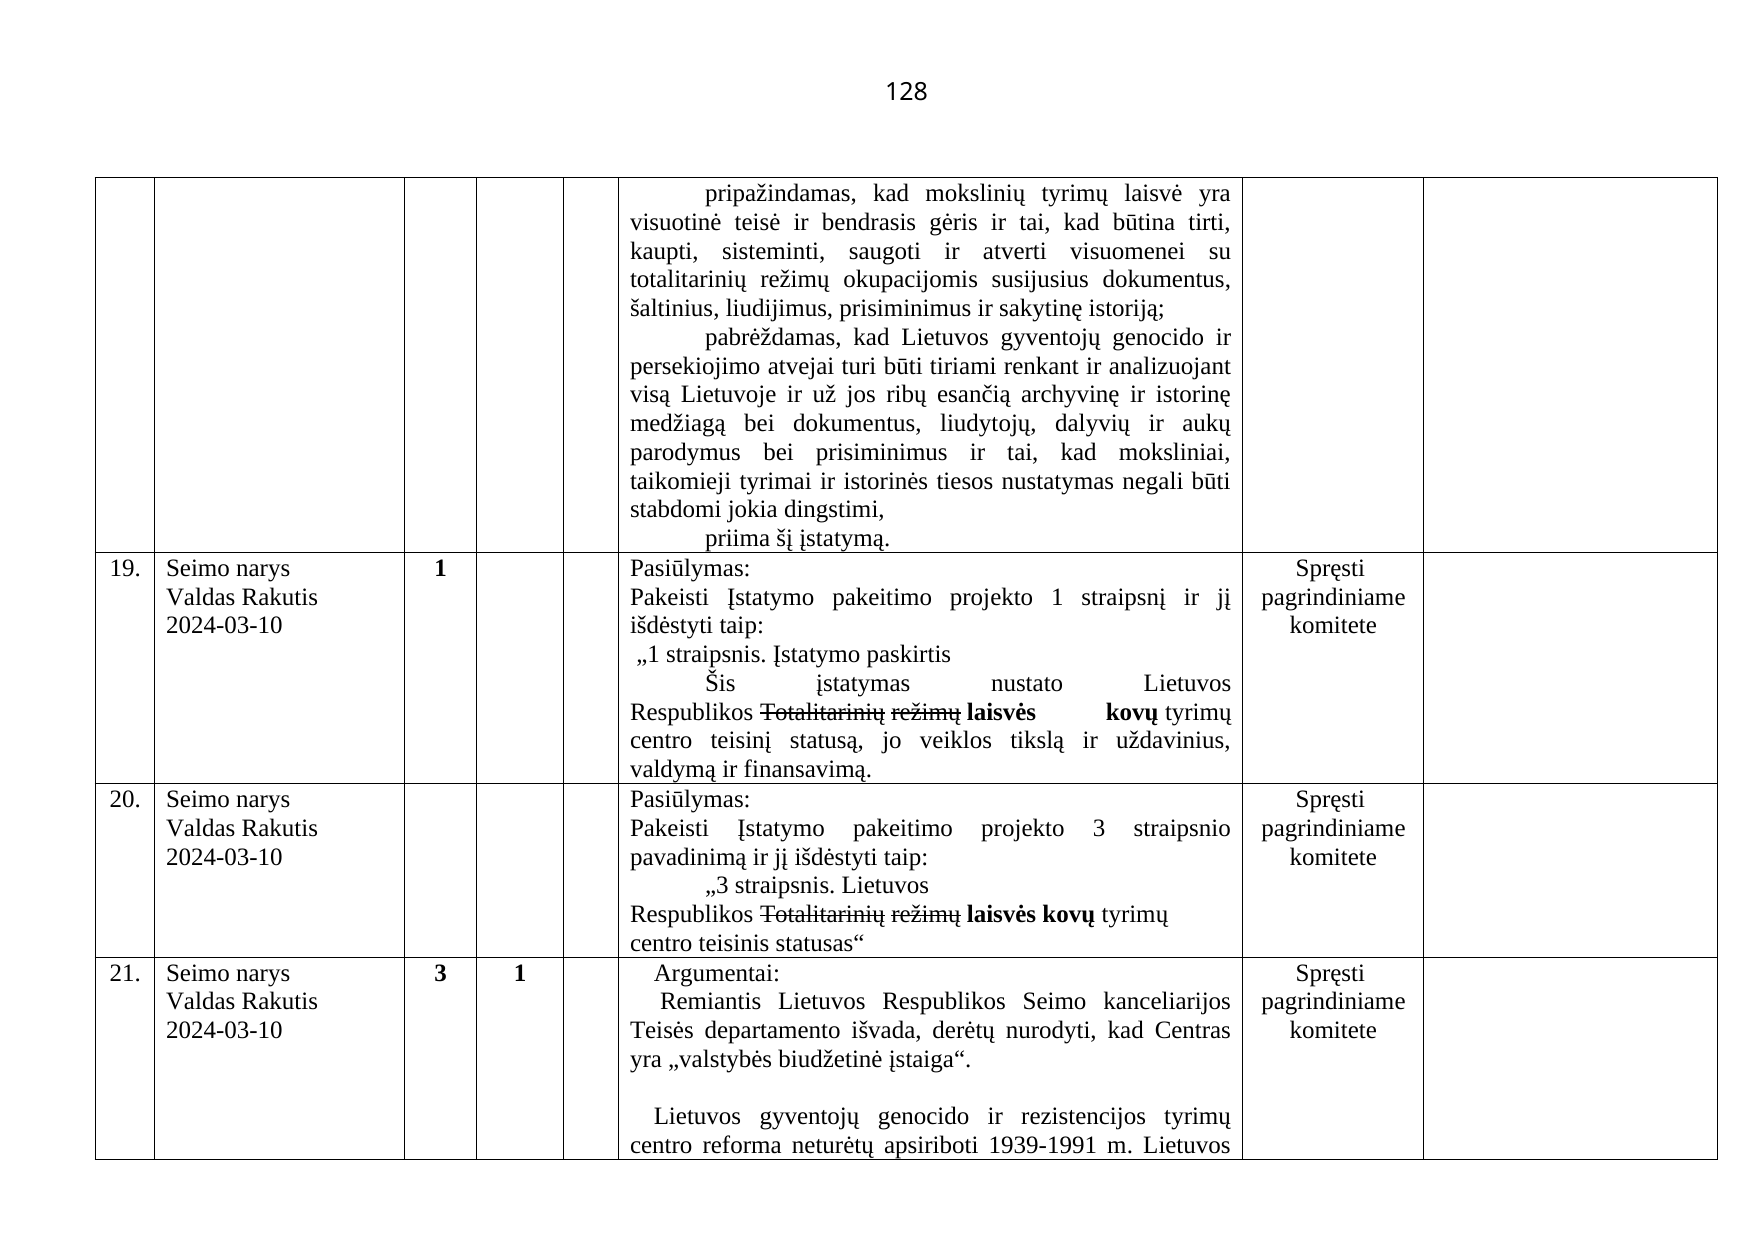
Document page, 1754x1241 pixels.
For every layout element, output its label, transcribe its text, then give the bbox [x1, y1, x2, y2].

table_cell [1243, 178, 1423, 552]
table_cell Pasiūlymas: Pakeisti Įstatymo pakeitimo projekto 3 straipsnio pavadinimą ir jį išdėstyti taip: „3 straipsnis. Lietuvos Respublikos Totalitarinių režimų laisvės kovų tyrimų centro teisinis statusas“ [619, 784, 1242, 957]
table_cell [564, 784, 618, 957]
table_cell [564, 178, 618, 552]
table_cell Seimo narys Valdas Rakutis 2024-03-10 [155, 958, 404, 1159]
table_cell [564, 553, 618, 783]
table_cell [477, 784, 563, 957]
table_cell 3 [405, 958, 476, 1159]
table_cell [96, 178, 154, 552]
table_cell Pasiūlymas: Pakeisti Įstatymo pakeitimo projekto 1 straipsnį ir jį išdėstyti taip: „1 straipsnis. Įstatymo paskirtis Šis įstatymas nustato Lietuvos Respublikos Totalitarinių režimų laisvės kovų tyrimų centro teisinį statusą, jo veiklos tikslą ir uždavinius, valdymą ir finansavimą. [619, 553, 1242, 783]
table_cell Seimo narys Valdas Rakutis 2024-03-10 [155, 784, 404, 957]
table_cell [1424, 553, 1717, 783]
table_cell [1424, 784, 1717, 957]
table_cell 1 [477, 958, 563, 1159]
table_cell 19. [96, 553, 154, 783]
table_cell 21. [96, 958, 154, 1159]
table_cell Argumentai: Remiantis Lietuvos Respublikos Seimo kanceliarijos Teisės departamento išvada, derėtų nurodyti, kad Centras yra „valstybės biudžetinė įstaiga“. Lietuvos gyventojų genocido ir rezistencijos tyrimų centro reforma neturėtų apsiriboti 1939-1991 m. Lietuvos [619, 958, 1242, 1159]
table_cell [477, 178, 563, 552]
table_cell pripažindamas, kad mokslinių tyrimų laisvė yra visuotinė teisė ir bendrasis gėris ir tai, kad būtina tirti, kaupti, sisteminti, saugoti ir atverti visuomenei su totalitarinių režimų okupacijomis susijusius dokumentus, šaltinius, liudijimus, prisiminimus ir sakytinę istoriją; pabrėždamas, kad Lietuvos gyventojų genocido ir persekiojimo atvejai turi būti tiriami renkant ir analizuojant visą Lietuvoje ir už jos ribų esančią archyvinę ir istorinę medžiagą bei dokumentus, liudytojų, dalyvių ir aukų parodymus bei prisiminimus ir tai, kad moksliniai, taikomieji tyrimai ir istorinės tiesos nustatymas negali būti stabdomi jokia dingstimi, priima šį įstatymą. [619, 178, 1242, 552]
table_cell Seimo narys Valdas Rakutis 2024-03-10 [155, 553, 404, 783]
table_cell [477, 553, 563, 783]
table_cell [405, 178, 476, 552]
table_cell [405, 784, 476, 957]
table_cell Spręsti pagrindiniame komitete [1243, 784, 1423, 957]
table_cell [1424, 958, 1717, 1159]
table_cell 20. [96, 784, 154, 957]
table_cell [155, 178, 404, 552]
table_cell [564, 958, 618, 1159]
table_cell Spręsti pagrindiniame komitete [1243, 958, 1423, 1159]
table_cell [1424, 178, 1717, 552]
table_cell 1 [405, 553, 476, 783]
table_cell Spręsti pagrindiniame komitete [1243, 553, 1423, 783]
